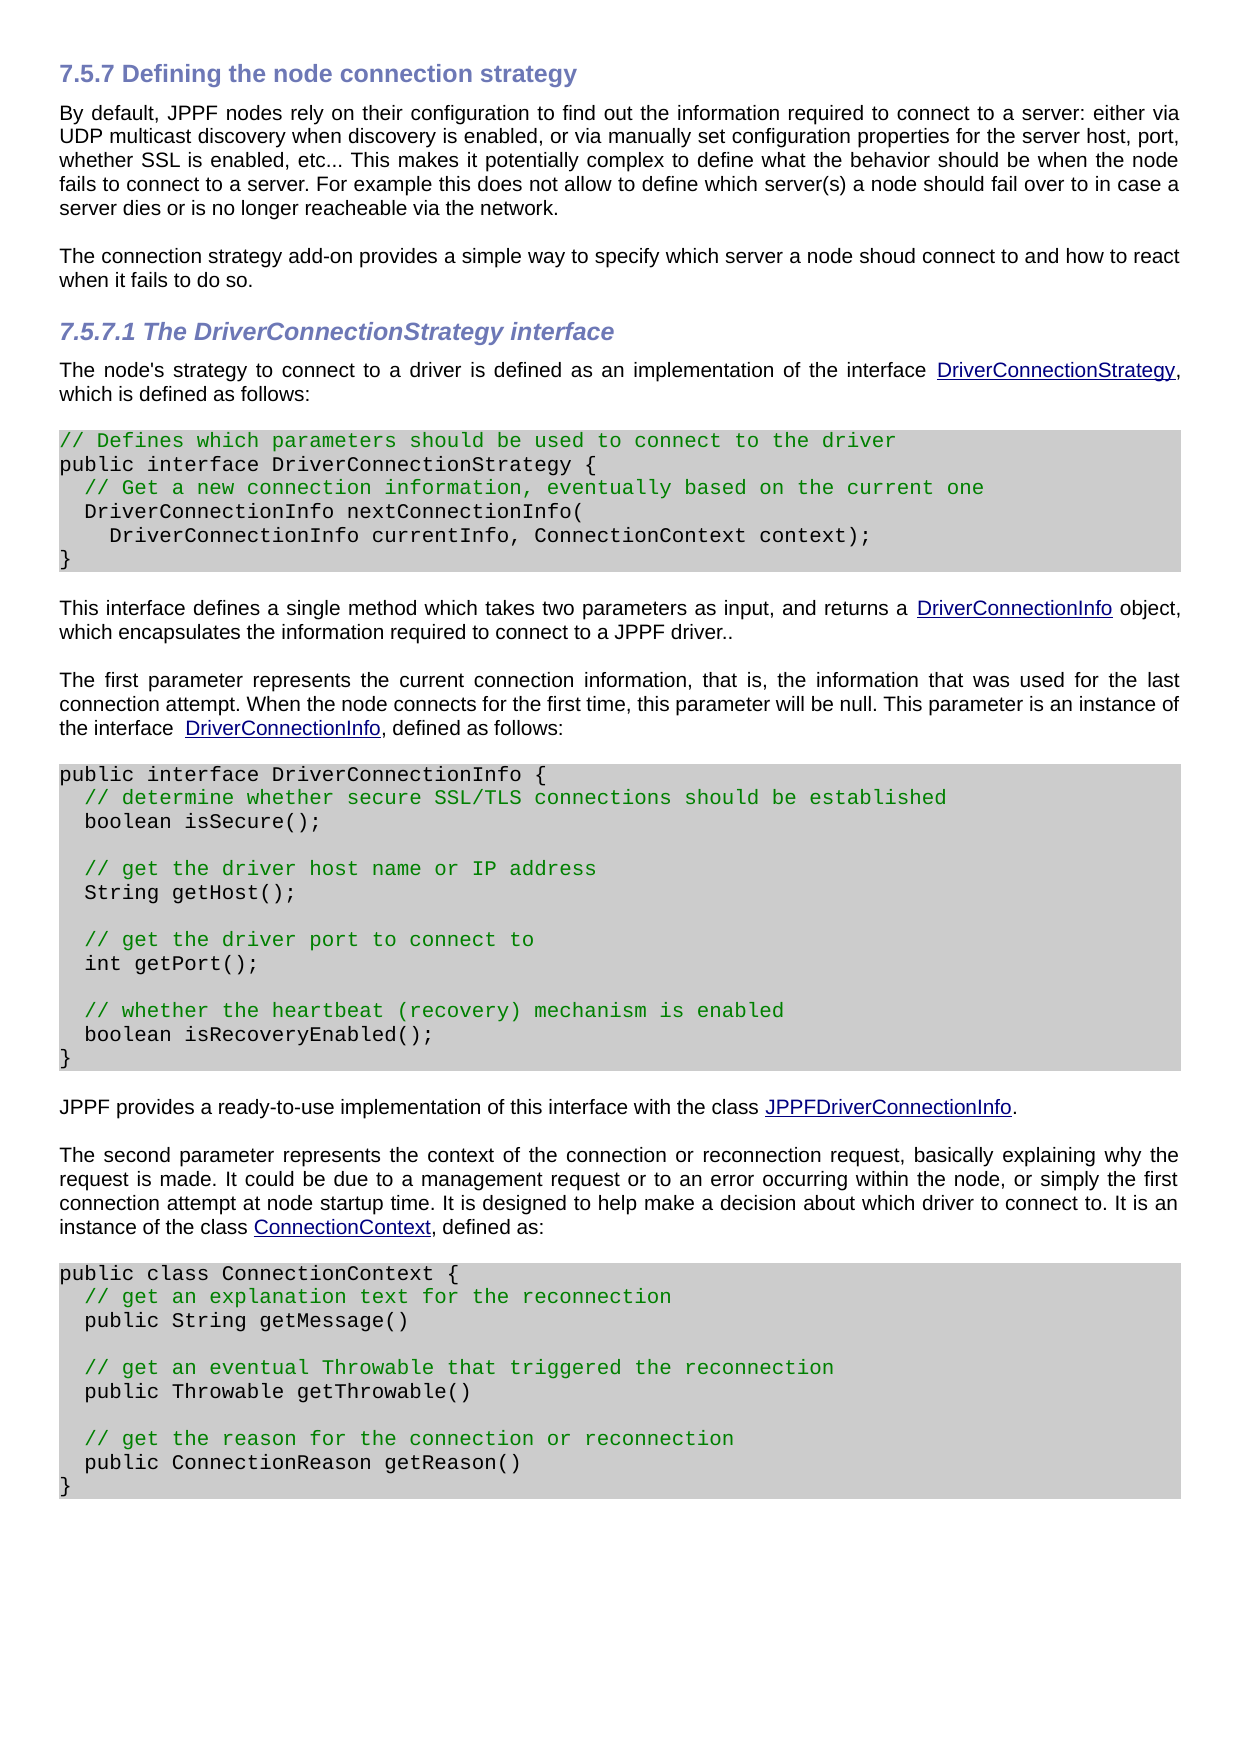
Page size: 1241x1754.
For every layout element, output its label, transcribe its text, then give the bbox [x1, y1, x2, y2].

text boolean isRecoveryEnabled(); [59, 1024, 1181, 1047]
text String getHost(); [59, 882, 1181, 906]
text // get an eventual Throwable that triggered the reconnection [59, 1357, 1181, 1381]
text // get the driver host name or IP address [59, 858, 1181, 882]
text // Get a new connection information, eventually based on the current one [59, 477, 1181, 501]
text DriverConnectionInfo currentInfo, ConnectionContext context); [59, 525, 1181, 548]
text int getPort(); [59, 953, 1181, 976]
text The first parameter represents the current connection information, that is, the information that was used for the last connection attempt. When the node connects for the first time, this parameter will be null. This parameter is an instance of the interface DriverConnectionInfo, defined as follows: [59, 668, 1181, 740]
text JPPF provides a ready-to-use implementation of this interface with the class JPPFDriverConnectionInfo. [59, 1095, 1181, 1119]
text This interface defines a single method which takes two parameters as input, and returns a DriverConnectionInfo object, which encapsulates the information required to connect to a JPPF driver.. [59, 596, 1181, 644]
text public interface DriverConnectionStrategy { [59, 454, 1181, 477]
text // whether the heartbeat (recovery) mechanism is enabled [59, 1000, 1181, 1024]
text // get the driver port to connect to [59, 929, 1181, 953]
subtitle The DriverConnectionStrategy interface [59, 317, 1181, 346]
text DriverConnectionInfo nextConnectionInfo( [59, 501, 1181, 525]
text // determine whether secure SSL/TLS connections should be established [59, 787, 1181, 811]
text By default, JPPF nodes rely on their configuration to find out the information required to connect to a server: either via UDP multicast discovery when discovery is enabled, or via manually set configuration properties for the server host, port, whether SSL is enabled, etc... This makes it potentially complex to define what the behavior should be when the node fails to connect to a server. For example this does not allow to define which server(s) a node should fail over to in case a server dies or is no longer reacheable via the network. [59, 100, 1181, 220]
text public Throwable getThrowable() [59, 1381, 1181, 1404]
text public String getMessage() [59, 1310, 1181, 1334]
text public class ConnectionContext { [59, 1263, 1181, 1286]
text // get the reason for the connection or reconnection [59, 1428, 1181, 1452]
text public ConnectionReason getReason() [59, 1452, 1181, 1476]
text // get an explanation text for the reconnection [59, 1286, 1181, 1310]
text The node's strategy to connect to a driver is defined as an implementation of the interface DriverConnectionStrategy, which is defined as follows: [59, 358, 1181, 406]
text // Defines which parameters should be used to connect to the driver [59, 430, 1181, 454]
text boolean isSecure(); [59, 811, 1181, 834]
text public interface DriverConnectionInfo { [59, 764, 1181, 787]
text The second parameter represents the context of the connection or reconnection request, basically explaining why the request is made. It could be due to a management request or to an error occurring within the node, or simply the first connection attempt at node startup time. It is designed to help make a decision about which driver to connect to. It is an instance of the class ConnectionContext, defined as: [59, 1143, 1181, 1239]
text } [59, 1476, 1181, 1499]
subtitle Defining the node connection strategy [59, 59, 1181, 88]
text } [59, 548, 1181, 572]
text } [59, 1047, 1181, 1071]
text The connection strategy add-on provides a simple way to specify which server a node shoud connect to and how to react when it fails to do so. [59, 244, 1181, 292]
